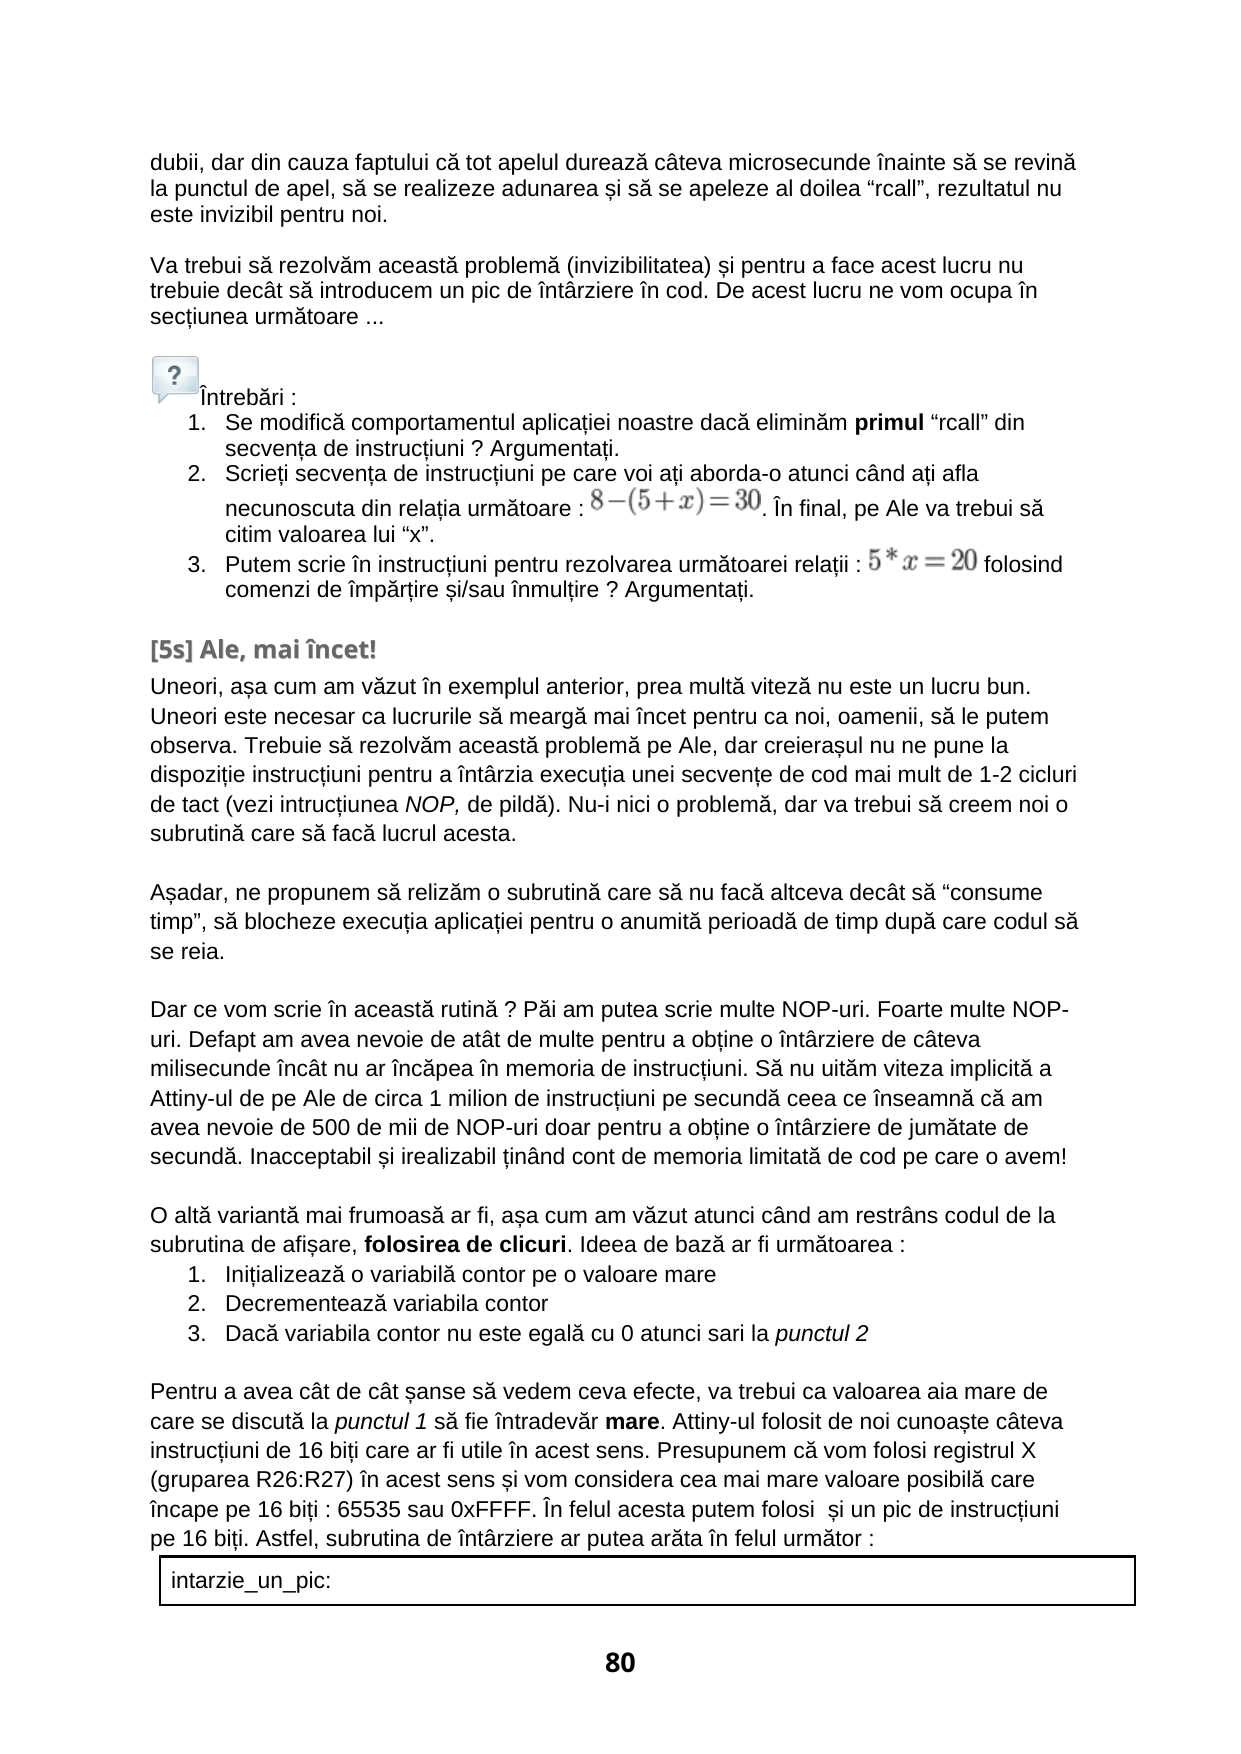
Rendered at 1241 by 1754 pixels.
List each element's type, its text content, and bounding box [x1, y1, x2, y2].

list Se modifică comportamentul aplicației noastre dacă eliminăm primul “rcall” din secvența de instrucțiuni ? Argumentați. [187, 410, 1090, 461]
text Uneori, așa cum am văzut în exemplul anterior, prea multă viteză nu este un lucru bun. Uneori este necesar ca lucrurile să meargă mai încet pentru ca noi, oamenii, să le putem observa. Trebuie să rezolvăm această problemă pe Ale, dar creierașul nu ne pune la dispoziție instrucțiuni pentru a întârzia execuția unei secvențe de cod mai mult de 1-2 cicluri de tact (vezi intrucțiunea NOP, de pildă). Nu-i nici o problemă, dar va trebui să creem noi o subrutină care să facă lucrul acesta. [150, 674, 1090, 847]
text O altă variantă mai frumoasă ar fi, așa cum am văzut atunci când am restrâns codul de la subrutina de afișare, folosirea de clicuri. Ideea de bază ar fi următoarea : [150, 1203, 1090, 1258]
list Scrieți secvența de instrucțiuni pe care voi ați aborda-o atunci când ați afla necunoscuta din relația următoare : . În final, pe Ale va trebui să citim valoarea lui “x”. [187, 461, 1090, 547]
list Decrementează variabila contor [187, 1291, 1090, 1317]
text dubii, dar din cauza faptului că tot apelul durează câteva microsecunde înainte să se revină la punctul de apel, să se realizeze adunarea și să se apeleze al doilea “rcall”, rezultatul nu este invizibil pentru noi. [150, 150, 1090, 227]
picture [150, 355, 200, 405]
text Dar ce vom scrie în această rutină ? Păi am putea scrie multe NOP-uri. Foarte multe NOP-uri. Defapt am avea nevoie de atât de multe pentru a obține o întârziere de câteva milisecunde încât nu ar încăpea în memoria de instrucțiuni. Să nu uităm viteza implicită a Attiny-ul de pe Ale de circa 1 milion de instrucțiuni pe secundă ceea ce înseamnă că am avea nevoie de 500 de mii de NOP-uri doar pentru a obține o întârziere de jumătate de secundă. Inacceptabil și irealizabil ținând cont de memoria limitată de cod pe care o avem! [150, 997, 1090, 1170]
table_header intarzie_un_pic: [161, 1558, 1134, 1604]
text Întrebări : [150, 381, 1090, 410]
text Pentru a avea cât de cât șanse să vedem ceva efecte, va trebui ca valoarea aia mare de care se discută la punctul 1 să fie întradevăr mare. Attiny-ul folosit de noi cunoaște câteva instrucțiuni de 16 biți care ar fi utile în acest sens. Presupunem că vom folosi registrul X (gruparea R26:R27) în acest sens și vom considera cea mai mare valoare posibilă care încape pe 16 biți : 65535 sau 0xFFFF. În felul acesta putem folosi și un pic de instrucțiuni pe 16 biți. Astfel, subrutina de întârziere ar putea arăta în felul următor : [150, 1379, 1090, 1552]
picture [590, 486, 761, 517]
list Inițializează o variabilă contor pe o valoare mare [187, 1262, 1090, 1287]
text Așadar, ne propunem să relizăm o subrutină care să nu facă altceva decât să “consume timp”, să blocheze execuția aplicației pentru o anumită perioadă de timp după care codul să se reia. [150, 880, 1090, 964]
text Va trebui să rezolvăm această problemă (invizibilitatea) și pentru a face acest lucru nu trebuie decât să introducem un pic de întârziere în cod. De acest lucru ne vom ocupa în secțiunea următoare ... [150, 252, 1090, 329]
list Dacă variabila contor nu este egală cu 0 atunci sari la punctul 2 [187, 1320, 1090, 1346]
subtitle [5s] Ale, mai încet! [150, 632, 1090, 666]
list Putem scrie în instrucțiuni pentru rezolvarea următoarei relații : folosind comenzi de împărțire și/sau înmulțire ? Argumentați. [187, 547, 1090, 602]
picture [868, 547, 978, 572]
